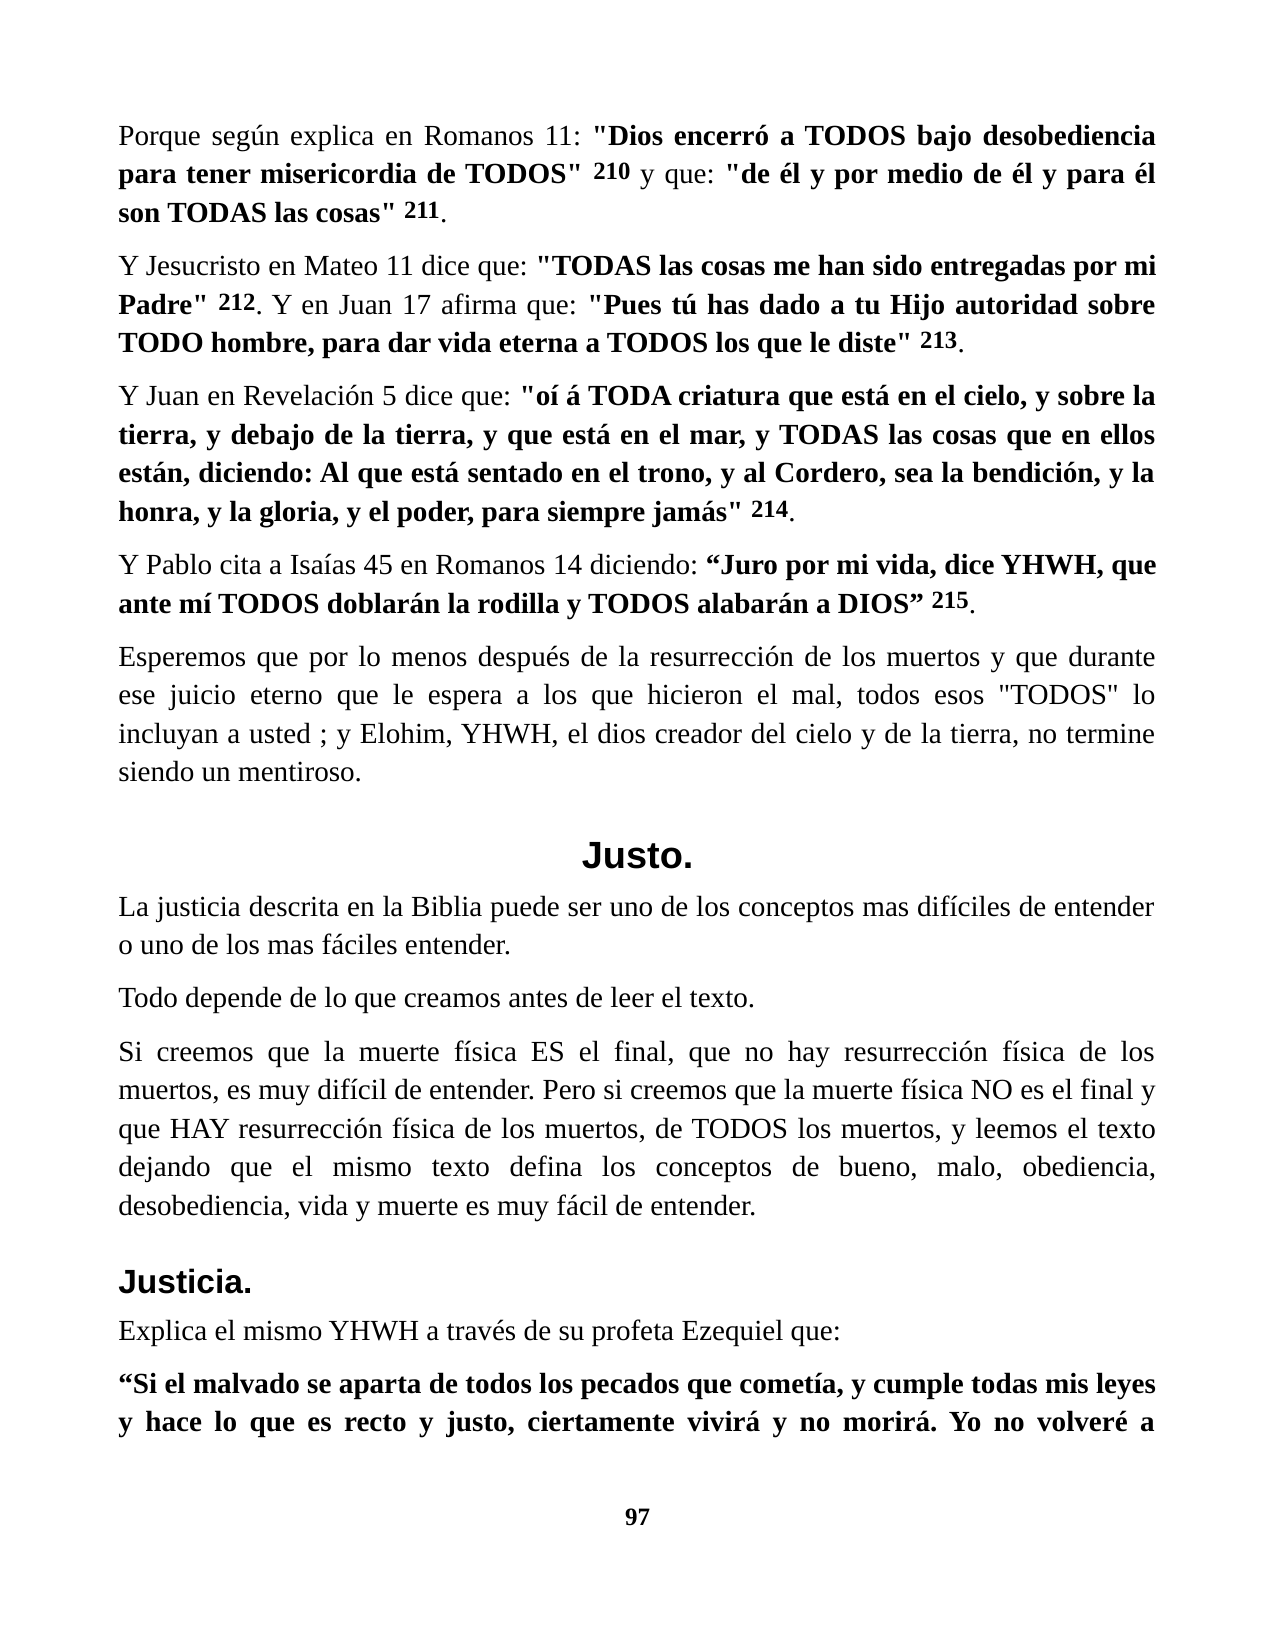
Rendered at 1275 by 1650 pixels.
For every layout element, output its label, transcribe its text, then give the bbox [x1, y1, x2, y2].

text Y Pablo cita a Isaías 45 en Romanos 14 diciendo: “Juro por mi vida, dice YHWH, que ante mí TODOS doblarán la rodilla y TODOS alabarán a DIOS” . [118, 547, 1157, 619]
text Esperemos que por lo menos después de la resurrección de los muertos y que durante ese juicio eterno que le espera a los que hicieron el mal, todos esos "TODOS" lo incluyan a usted ; y Elohim, YHWH, el dios creador del cielo y de la tierra, no termine siendo un mentiroso. [118, 639, 1157, 788]
text Si creemos que la muerte física ES el final, que no hay resurrección física de los muertos, es muy difícil de entender. Pero si creemos que la muerte física NO es el final y que HAY resurrección física de los muertos, de TODOS los muertos, y leemos el texto dejando que el mismo texto defina los conceptos de bueno, malo, obediencia, desobediencia, vida y muerte es muy fácil de entender. [118, 1034, 1157, 1221]
text Porque según explica en Romanos 11: "Dios encerró a TODOS bajo desobediencia para tener misericordia de TODOS" y que: "de él y por medio de él y para él son TODAS las cosas" . [118, 118, 1157, 229]
text La justicia descrita en la Biblia puede ser uno de los conceptos mas difíciles de entender o uno de los mas fáciles entender. [118, 889, 1157, 961]
text Y Juan en Revelación 5 dice que: "oí á TODA criatura que está en el cielo, y sobre la tierra, y debajo de la tierra, y que está en el mar, y TODAS las cosas que en ellos están, diciendo: Al que está sentado en el trono, y al Cordero, sea la bendición, y la honra, y la gloria, y el poder, para siempre jamás" . [118, 378, 1157, 528]
subtitle Justicia. [118, 1262, 1157, 1300]
text Y Jesucristo en Mateo 11 dice que: "TODAS las cosas me han sido entregadas por mi Padre" . Y en Juan 17 afirma que: "Pues tú has dado a tu Hijo autoridad sobre TODO hombre, para dar vida eterna a TODOS los que le diste" . [118, 248, 1157, 359]
text Explica el mismo YHWH a través de su profeta Ezequiel que: [118, 1313, 1157, 1346]
text “Si el malvado se aparta de todos los pecados que cometía, y cumple todas mis leyes y hace lo que es recto y justo, ciertamente vivirá y no morirá. Yo no volveré a [118, 1366, 1157, 1438]
text Todo depende de lo que creamos antes de leer el texto. [118, 981, 1157, 1014]
subtitle Justo. [118, 833, 1157, 876]
